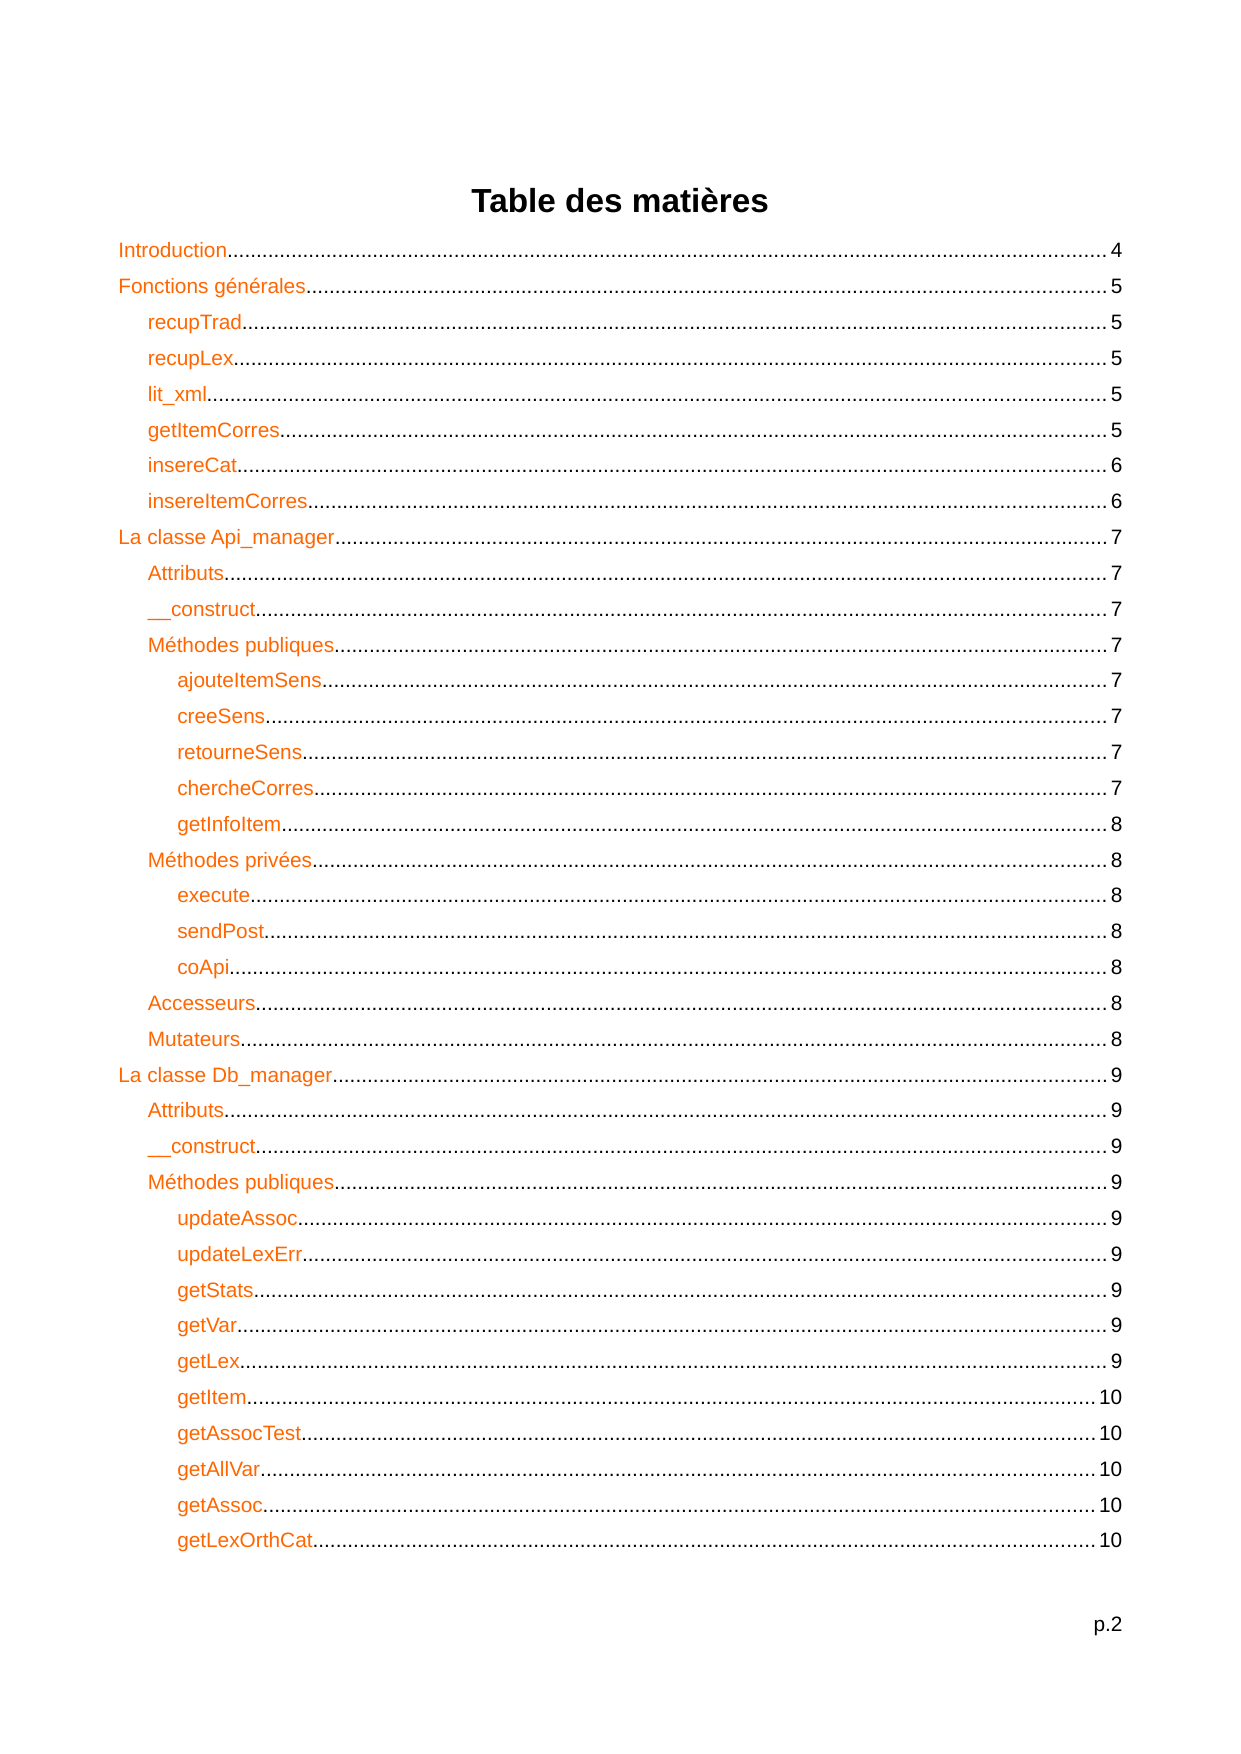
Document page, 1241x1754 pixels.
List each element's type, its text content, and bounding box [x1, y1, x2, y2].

text La classe Api_manager 7 [118, 525, 1122, 549]
text __construct 9 [148, 1134, 1122, 1158]
text getStats 9 [177, 1277, 1122, 1301]
text insereCat 6 [148, 453, 1122, 477]
text __construct 7 [148, 597, 1122, 621]
text Attributs 7 [148, 561, 1122, 585]
text Fonctions générales 5 [118, 274, 1122, 298]
text ajouteItemSens 7 [177, 668, 1122, 692]
text getAllVar 10 [177, 1457, 1122, 1481]
text coApi 8 [177, 955, 1122, 979]
text getLex 9 [177, 1349, 1122, 1373]
subtitle Table des matières [118, 181, 1122, 220]
text getItemCorres 5 [148, 417, 1122, 441]
text recupLex 5 [148, 346, 1122, 370]
text Méthodes privées 8 [148, 847, 1122, 871]
text recupTrad 5 [148, 310, 1122, 334]
text chercheCorres 7 [177, 776, 1122, 800]
text lit_xml 5 [148, 382, 1122, 406]
text updateLexErr 9 [177, 1242, 1122, 1266]
text Méthodes publiques 7 [148, 632, 1122, 656]
text getVar 9 [177, 1313, 1122, 1337]
text sendPost 8 [177, 919, 1122, 943]
text creeSens 7 [177, 704, 1122, 728]
text getItem 10 [177, 1385, 1122, 1409]
text getLexOrthCat 10 [177, 1528, 1122, 1552]
text getAssocTest 10 [177, 1421, 1122, 1445]
text Introduction 4 [118, 238, 1122, 262]
text Mutateurs 8 [148, 1027, 1122, 1051]
text Accesseurs 8 [148, 991, 1122, 1015]
text Méthodes publiques 9 [148, 1170, 1122, 1194]
text getAssoc 10 [177, 1492, 1122, 1516]
text retourneSens 7 [177, 740, 1122, 764]
text execute 8 [177, 883, 1122, 907]
text La classe Db_manager 9 [118, 1062, 1122, 1086]
text getInfoItem 8 [177, 812, 1122, 836]
text Attributs 9 [148, 1098, 1122, 1122]
text updateAssoc 9 [177, 1206, 1122, 1230]
text insereItemCorres 6 [148, 489, 1122, 513]
